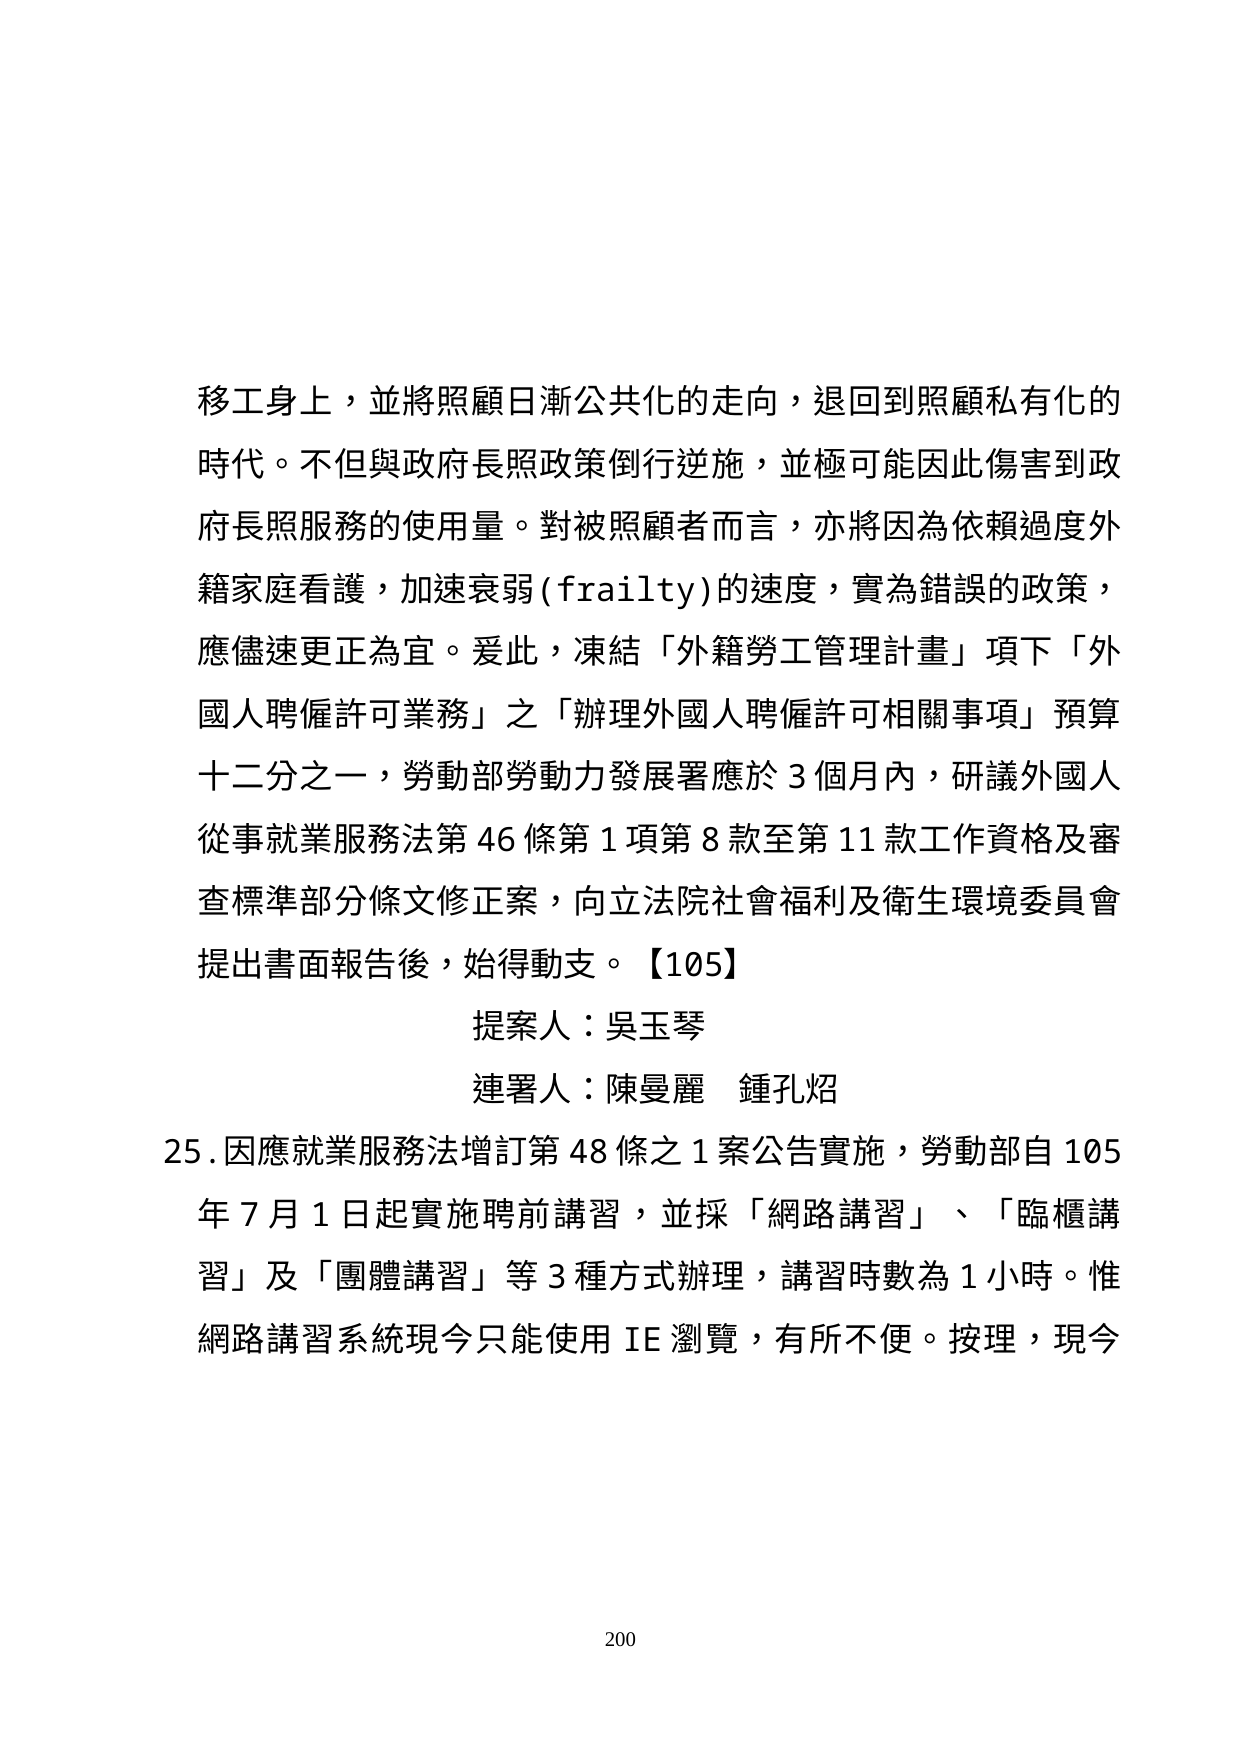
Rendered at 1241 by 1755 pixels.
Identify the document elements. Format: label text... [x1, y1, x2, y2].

text 移工身上，並將照顧日漸公共化的走向，退回到照顧私有化的時代。不但與政府長照政策倒行逆施，並極可能因此傷害到政府長照服務的使用量。對被照顧者而言，亦將因為依賴過度外籍家庭看護，加速衰弱(frailty)的速度，實為錯誤的政策，應儘速更正為宜。爰此，凍結「外籍勞工管理計畫」項下「外國人聘僱許可業務」之「辦理外國人聘僱許可相關事項」預算十二分之一，勞動部勞動力發展署應於3個月內，研議外國人從事就業服務法第46條第1項第8款至第11款工作資格及審查標準部分條文修正案，向立法院社會福利及衛生環境委員會提出書面報告後，始得動支。【105】 [197, 358, 1122, 983]
text 25.因應就業服務法增訂第48條之1案公告實施，勞動部自105年7月1日起實施聘前講習，並採「網路講習」、「臨櫃講習」及「團體講習」等3種方式辦理，講習時數為1小時。惟網路講習系統現今只能使用IE瀏覽，有所不便。按理，現今 [162, 1108, 1122, 1358]
text 連署人：陳曼麗 鍾孔炤 [197, 1045, 1122, 1108]
text 提案人：吳玉琴 [197, 983, 1122, 1045]
